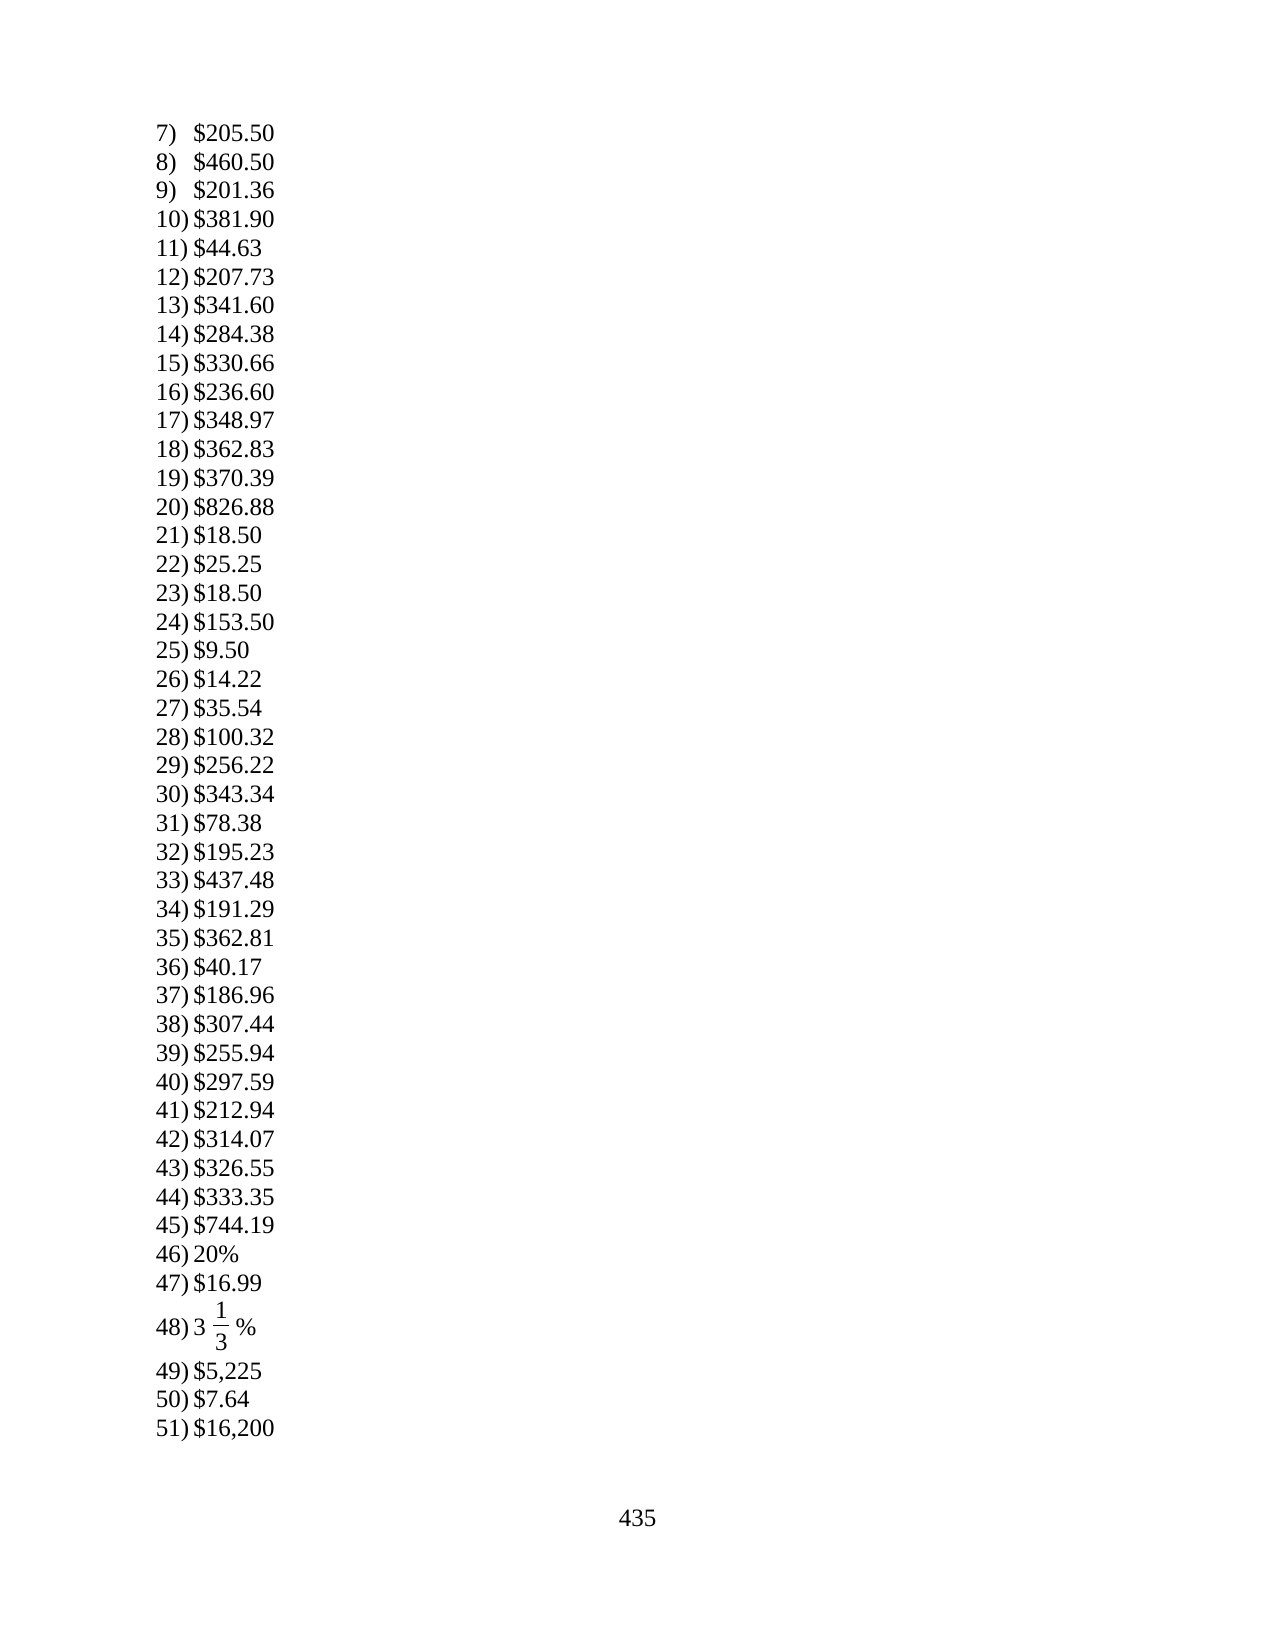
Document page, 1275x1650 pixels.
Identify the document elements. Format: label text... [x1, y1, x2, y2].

list $460.50 [156, 147, 1157, 176]
list $437.48 [156, 866, 1157, 894]
list $153.50 [156, 607, 1157, 636]
list $381.90 [156, 204, 1157, 233]
list $18.50 [156, 578, 1157, 607]
list $14.22 [156, 664, 1157, 693]
list $191.29 [156, 894, 1157, 923]
list $348.97 [156, 406, 1157, 434]
list $40.17 [156, 952, 1157, 981]
list $326.55 [156, 1153, 1157, 1182]
list $186.96 [156, 981, 1157, 1009]
list $44.63 [156, 233, 1157, 262]
list $205.50 [156, 118, 1157, 147]
list $333.35 [156, 1182, 1157, 1211]
list $341.60 [156, 291, 1157, 319]
list $18.50 [156, 521, 1157, 549]
list $314.07 [156, 1124, 1157, 1153]
list $255.94 [156, 1038, 1157, 1067]
list $78.38 [156, 808, 1157, 837]
list $744.19 [156, 1211, 1157, 1239]
list $343.34 [156, 779, 1157, 808]
list $370.39 [156, 463, 1157, 492]
list $195.23 [156, 837, 1157, 866]
list $236.60 [156, 377, 1157, 406]
list $35.54 [156, 693, 1157, 722]
list $25.25 [156, 549, 1157, 578]
list $212.94 [156, 1096, 1157, 1124]
list $284.38 [156, 319, 1157, 348]
list 20% [156, 1239, 1157, 1268]
list $9.50 [156, 636, 1157, 664]
list $201.36 [156, 176, 1157, 204]
list $7.64 [156, 1384, 1157, 1413]
list $362.81 [156, 923, 1157, 952]
list $16,200 [156, 1413, 1157, 1442]
list $362.83 [156, 434, 1157, 463]
list 3% [156, 1297, 1157, 1356]
list $100.32 [156, 722, 1157, 751]
list $16.99 [156, 1268, 1157, 1297]
list $330.66 [156, 348, 1157, 377]
list $256.22 [156, 751, 1157, 779]
list $5,225 [156, 1356, 1157, 1384]
list $826.88 [156, 492, 1157, 521]
list $307.44 [156, 1009, 1157, 1038]
list $297.59 [156, 1067, 1157, 1096]
list $207.73 [156, 262, 1157, 291]
